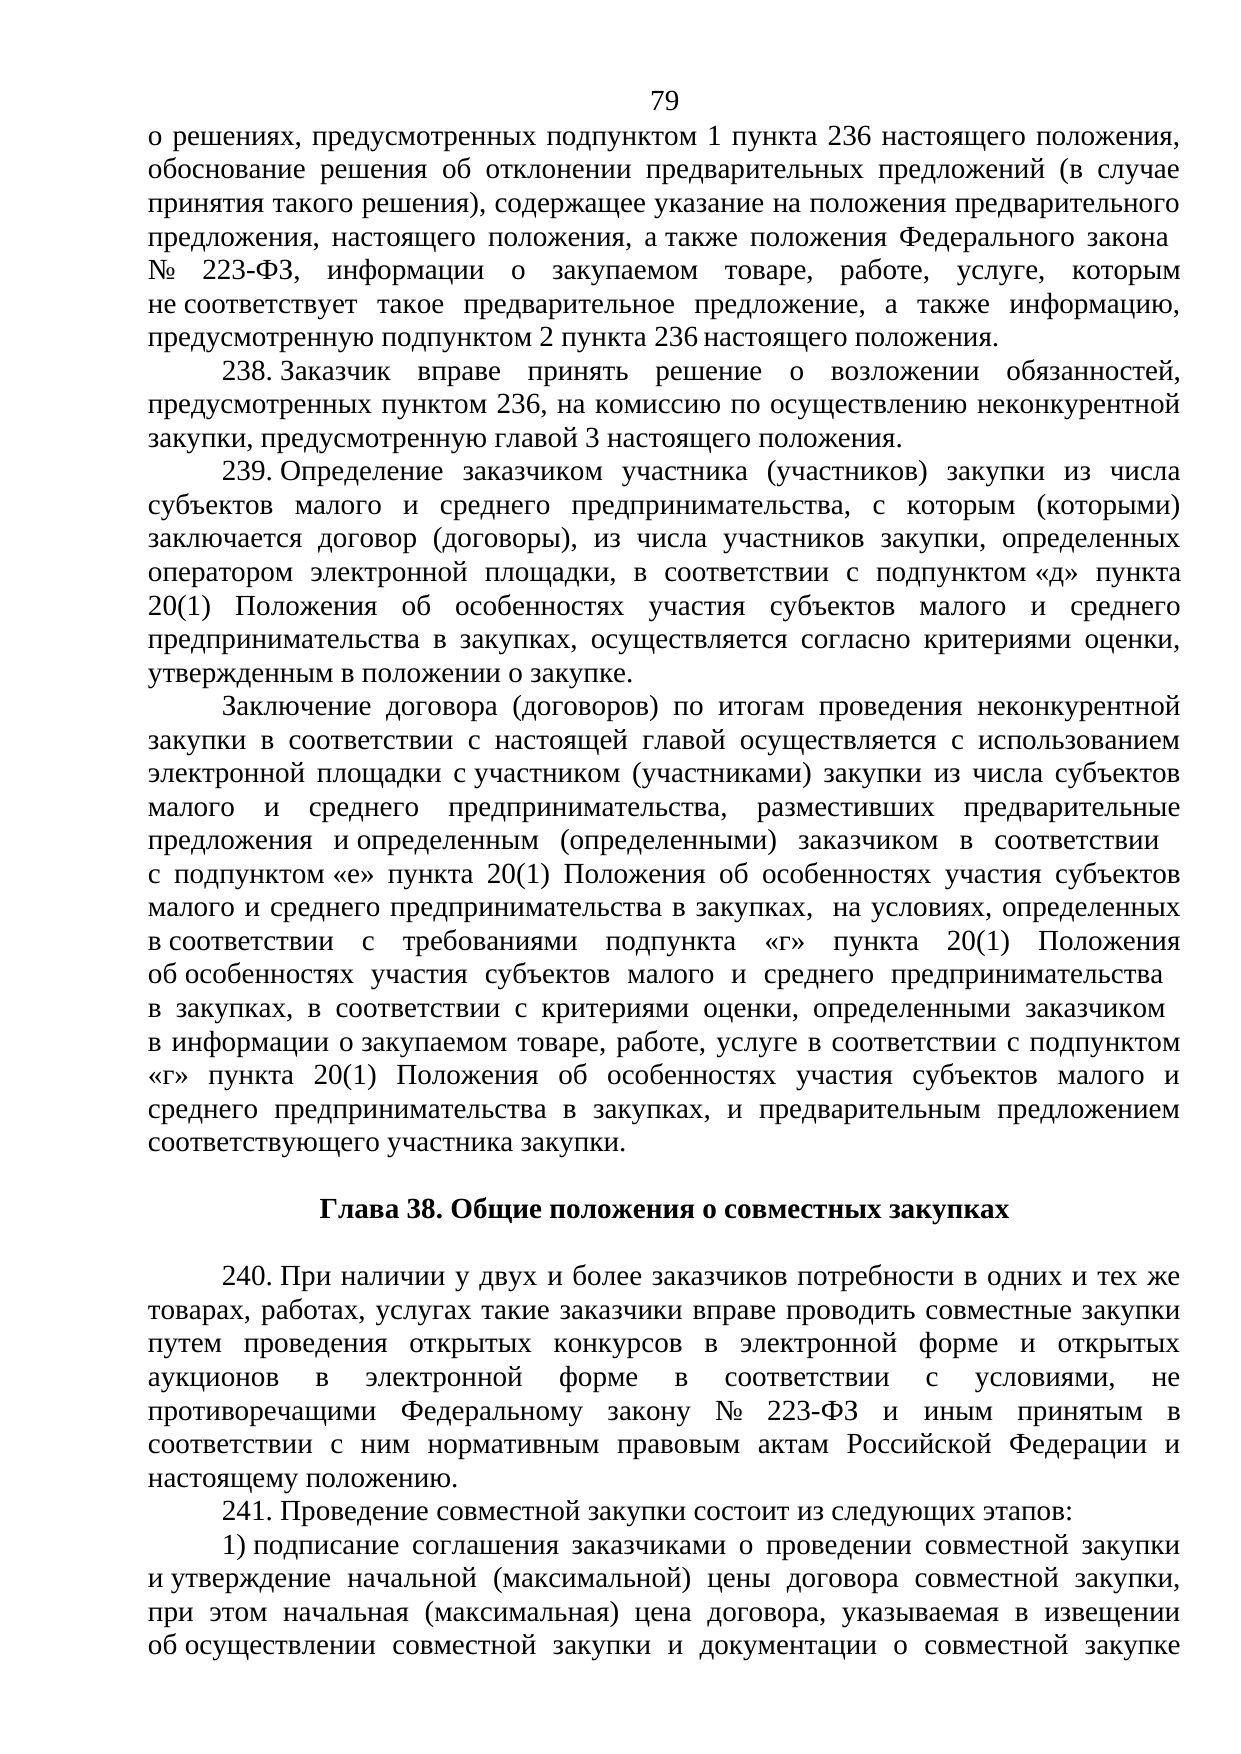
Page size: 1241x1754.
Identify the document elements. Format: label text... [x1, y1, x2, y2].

text 238. Заказчик вправе принять решение о возложении обязанностей, предусмотренных пунктом 236, на комиссию по осуществлению неконкурентной закупки, предусмотренную главой 3 настоящего положения. [148, 353, 1181, 453]
text Глава 38. Общие положения о совместных закупках [148, 1191, 1181, 1225]
text 239. Определение заказчиком участника (участников) закупки из числа субъектов малого и среднего предпринимательства, с которым (которыми) заключается договор (договоры), из числа участников закупки, определенных оператором электронной площадки, в соответствии с подпунктом «д» пункта 20(1) Положения об особенностях участия субъектов малого и среднего предпринимательства в закупках, осуществляется согласно критериями оценки, утвержденным в положении о закупке. [148, 453, 1181, 688]
text 241. Проведение совместной закупки состоит из следующих этапов: [148, 1493, 1181, 1527]
text Заключение договора (договоров) по итогам проведения неконкурентной закупки в соответствии с настоящей главой осуществляется с использованием электронной площадки с участником (участниками) закупки из числа субъектов малого и среднего предпринимательства, разместивших предварительные предложения и определенным (определенными) заказчиком в соответствии с подпунктом «е» пункта 20(1) Положения об особенностях участия субъектов малого и среднего предпринимательства в закупках, на условиях, определенных в соответствии с требованиями подпункта «г» пункта 20(1) Положения об особенностях участия субъектов малого и среднего предпринимательства в закупках, в соответствии с критериями оценки, определенными заказчиком в информации о закупаемом товаре, работе, услуге в соответствии с подпунктом «г» пункта 20(1) Положения об особенностях участия субъектов малого и среднего предпринимательства в закупках, и предварительным предложением соответствующего участника закупки. [148, 688, 1181, 1158]
text 240. При наличии у двух и более заказчиков потребности в одних и тех же товарах, работах, услугах такие заказчики вправе проводить совместные закупки путем проведения открытых конкурсов в электронной форме и открытых аукционов в электронной форме в соответствии с условиями, не противоречащими Федеральному закону № 223-ФЗ и иным принятым в соответствии с ним нормативным правовым актам Российской Федерации и настоящему положению. [148, 1258, 1181, 1493]
text о решениях, предусмотренных подпунктом 1 пункта 236 настоящего положения, обоснование решения об отклонении предварительных предложений (в случае принятия такого решения), содержащее указание на положения предварительного предложения, настоящего положения, а также положения Федерального закона № 223-ФЗ, информации о закупаемом товаре, работе, услуге, которым не соответствует такое предварительное предложение, а также информацию, предусмотренную подпунктом 2 пункта 236 настоящего положения. [148, 118, 1181, 353]
text 1) подписание соглашения заказчиками о проведении совместной закупки и утверждение начальной (максимальной) цены договора совместной закупки, при этом начальная (максимальная) цена договора, указываемая в извещении об осуществлении совместной закупки и документации о совместной закупке [148, 1527, 1181, 1661]
